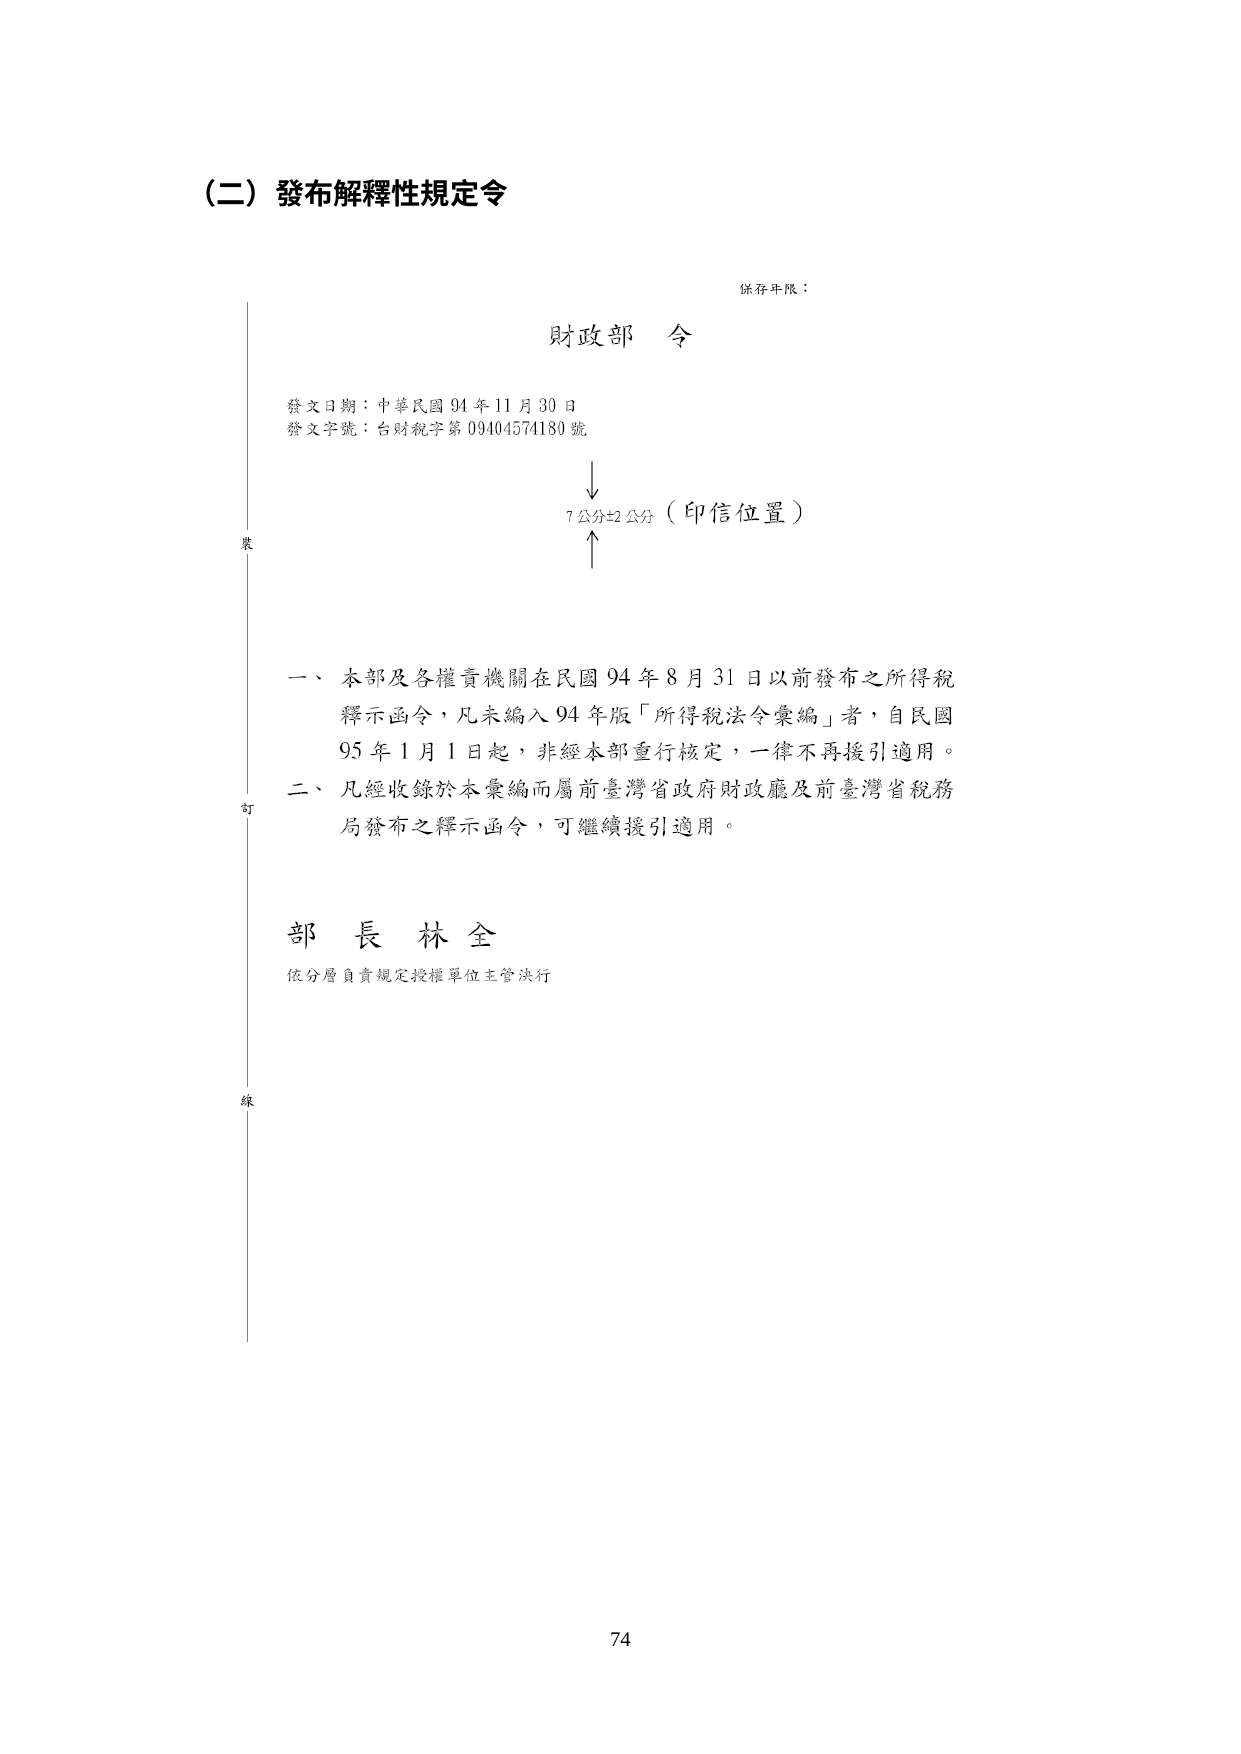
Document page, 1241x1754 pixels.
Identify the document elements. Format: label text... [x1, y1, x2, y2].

text （二）發布解釋性規定令 [187, 150, 1053, 233]
